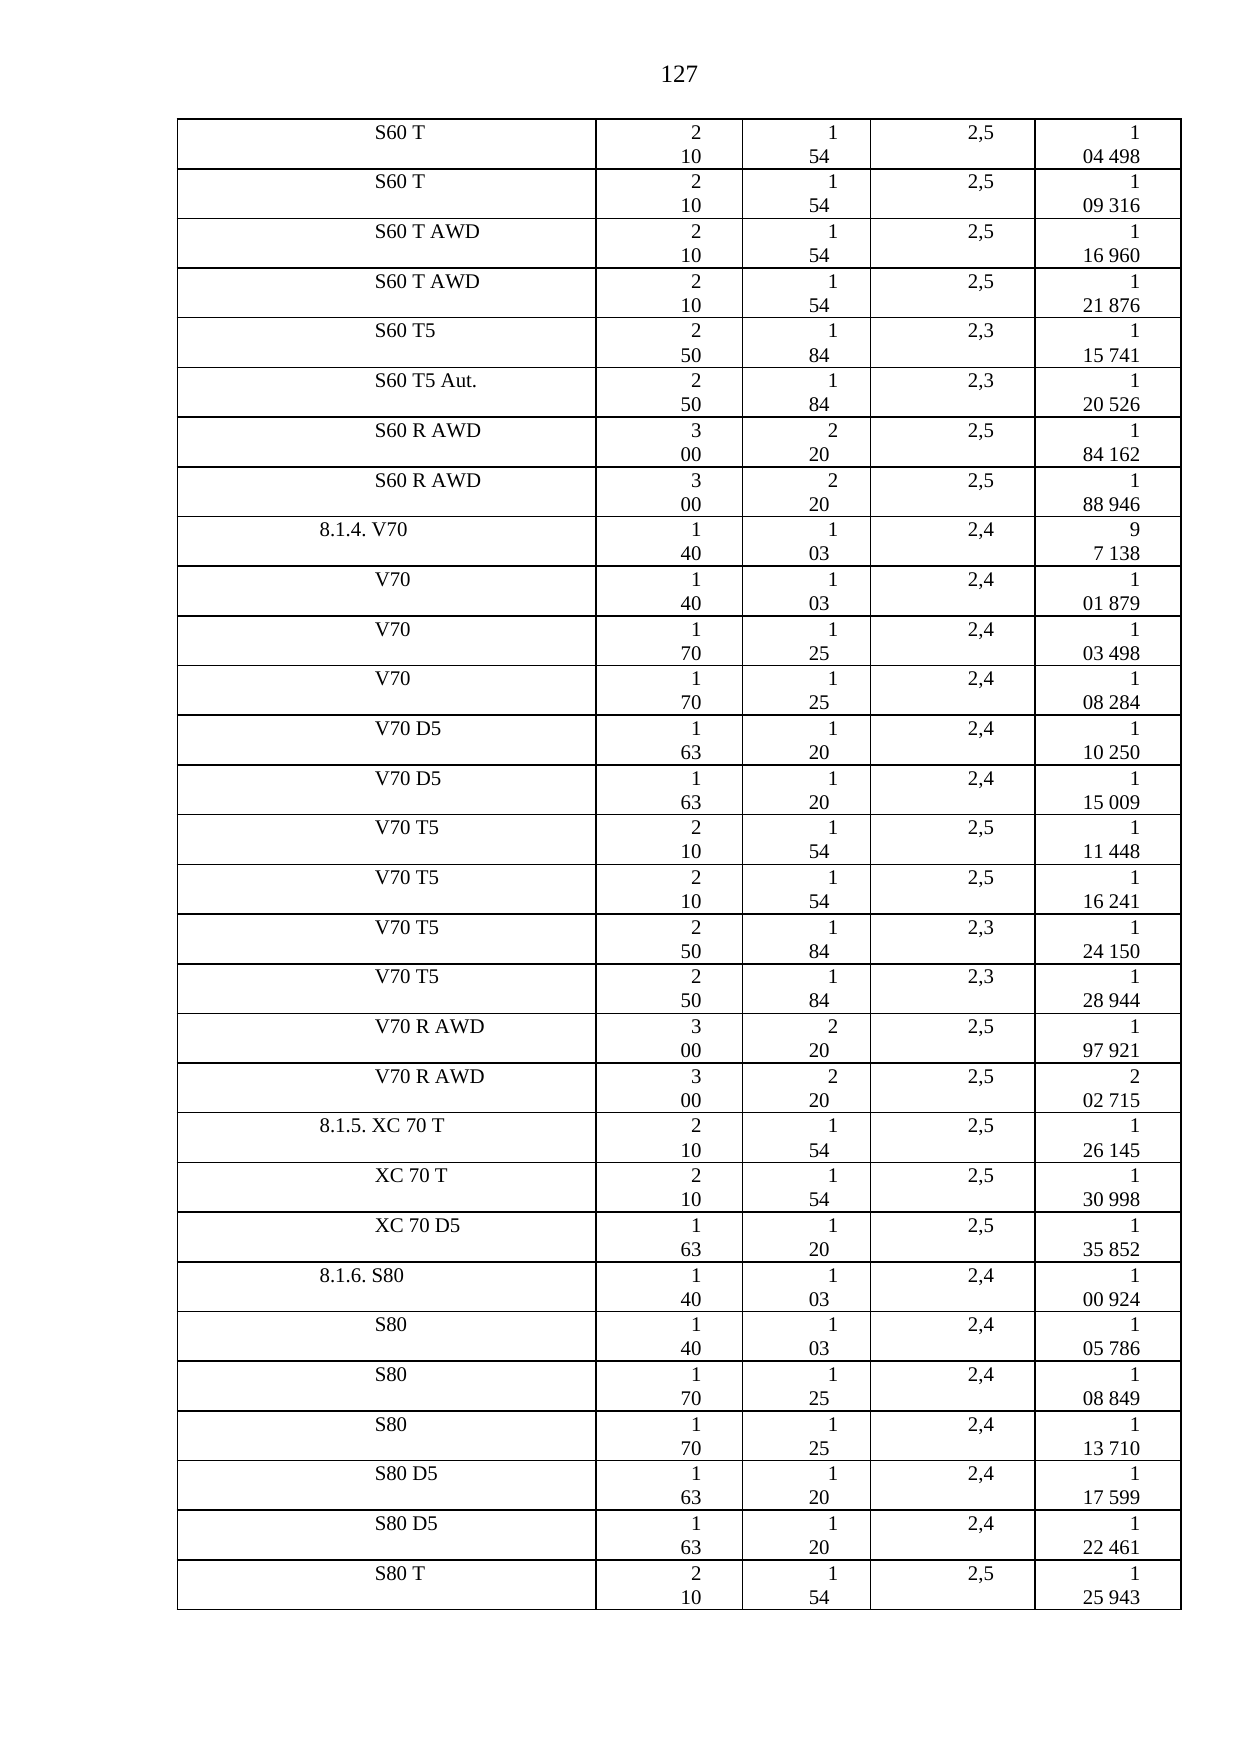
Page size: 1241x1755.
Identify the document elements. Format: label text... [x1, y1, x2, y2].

table_cell 120 [743, 1213, 870, 1261]
table_cell 8.1.5. XC 70 T [178, 1113, 595, 1162]
table_cell 210 [597, 865, 742, 913]
table_cell 170 [597, 617, 742, 665]
table_cell 250 [597, 318, 742, 367]
table_cell 111 448 [1036, 815, 1180, 863]
table_cell S80 [178, 1412, 595, 1460]
table_cell 140 [597, 1263, 742, 1311]
table_cell 2,5 [871, 1561, 1034, 1609]
table_cell 154 [743, 1561, 870, 1609]
table_cell S60 T [178, 120, 595, 168]
table_cell V70 [178, 617, 595, 665]
table_cell 184 [743, 965, 870, 1012]
table_cell 184 162 [1036, 418, 1180, 466]
table_cell 109 316 [1036, 170, 1180, 217]
table_cell 170 [597, 666, 742, 714]
table_cell V70 R AWD [178, 1064, 595, 1112]
table_cell S60 T5 [178, 318, 595, 367]
table_cell 110 250 [1036, 716, 1180, 764]
table_cell 2,3 [871, 915, 1034, 963]
table_cell 125 [743, 1412, 870, 1460]
table_cell 126 145 [1036, 1113, 1180, 1162]
table_cell 2,5 [871, 1213, 1034, 1261]
table_cell 124 150 [1036, 915, 1180, 963]
table_cell 2,3 [871, 318, 1034, 367]
table_cell 97 138 [1036, 517, 1180, 565]
table_cell 2,4 [871, 1263, 1034, 1311]
table_cell 197 921 [1036, 1014, 1180, 1062]
table_cell S60 R AWD [178, 418, 595, 466]
table_cell 2,5 [871, 815, 1034, 863]
table_cell 184 [743, 368, 870, 416]
table_cell 2,4 [871, 517, 1034, 565]
table_cell 2,4 [871, 617, 1034, 665]
table_cell 220 [743, 468, 870, 516]
table_cell 154 [743, 269, 870, 317]
table_cell 140 [597, 517, 742, 565]
table_cell 170 [597, 1362, 742, 1410]
table_cell 210 [597, 219, 742, 267]
table_cell V70 T5 [178, 915, 595, 963]
table_cell V70 R AWD [178, 1014, 595, 1062]
table_cell 163 [597, 1511, 742, 1559]
table_cell 120 [743, 1461, 870, 1509]
table_cell V70 T5 [178, 865, 595, 913]
table_cell 2,4 [871, 1362, 1034, 1410]
table_cell S60 T AWD [178, 219, 595, 267]
table_cell 2,4 [871, 1412, 1034, 1460]
table_cell 220 [743, 1064, 870, 1112]
table_cell 154 [743, 120, 870, 168]
table_cell 2,4 [871, 567, 1034, 615]
table_cell 154 [743, 1113, 870, 1162]
table_cell XC 70 T [178, 1163, 595, 1211]
table_cell 210 [597, 1113, 742, 1162]
table_cell 2,5 [871, 418, 1034, 466]
table_cell 103 [743, 567, 870, 615]
table_cell 120 [743, 716, 870, 764]
table_cell 116 960 [1036, 219, 1180, 267]
table_cell 2,5 [871, 269, 1034, 317]
table_cell 103 498 [1036, 617, 1180, 665]
table_cell 8.1.6. S80 [178, 1263, 595, 1311]
table_cell 210 [597, 170, 742, 217]
table_cell 2,5 [871, 468, 1034, 516]
table_cell 140 [597, 1312, 742, 1360]
table_cell 125 943 [1036, 1561, 1180, 1609]
table_cell 154 [743, 815, 870, 863]
table_cell XC 70 D5 [178, 1213, 595, 1261]
table_cell 113 710 [1036, 1412, 1180, 1460]
table_cell S60 T5 Aut. [178, 368, 595, 416]
table_cell 2,4 [871, 766, 1034, 814]
table_cell 184 [743, 915, 870, 963]
table_cell 108 284 [1036, 666, 1180, 714]
table_cell 300 [597, 468, 742, 516]
table_cell 202 715 [1036, 1064, 1180, 1112]
table_cell S80 [178, 1312, 595, 1360]
table_cell 125 [743, 666, 870, 714]
table_cell 115 009 [1036, 766, 1180, 814]
table_cell 2,5 [871, 1163, 1034, 1211]
table_cell 250 [597, 915, 742, 963]
table_cell 115 741 [1036, 318, 1180, 367]
table_cell 2,3 [871, 965, 1034, 1012]
table_cell 210 [597, 1561, 742, 1609]
table_cell V70 D5 [178, 716, 595, 764]
table_cell 121 876 [1036, 269, 1180, 317]
table_cell 125 [743, 1362, 870, 1410]
table_cell 103 [743, 1312, 870, 1360]
table_cell S80 D5 [178, 1461, 595, 1509]
table_cell 210 [597, 120, 742, 168]
table_cell S80 T [178, 1561, 595, 1609]
table_cell 128 944 [1036, 965, 1180, 1012]
table_cell 120 526 [1036, 368, 1180, 416]
table_cell 130 998 [1036, 1163, 1180, 1211]
table_cell 163 [597, 1213, 742, 1261]
table_cell 120 [743, 1511, 870, 1559]
table_cell S60 T [178, 170, 595, 217]
table_cell 2,3 [871, 368, 1034, 416]
table_cell 250 [597, 965, 742, 1012]
table_cell 250 [597, 368, 742, 416]
table_cell V70 [178, 567, 595, 615]
table_cell 210 [597, 1163, 742, 1211]
table_cell 104 498 [1036, 120, 1180, 168]
table_cell 154 [743, 170, 870, 217]
table_cell 103 [743, 517, 870, 565]
table_cell 120 [743, 766, 870, 814]
table_cell 8.1.4. V70 [178, 517, 595, 565]
table_cell S80 D5 [178, 1511, 595, 1559]
table_cell 2,5 [871, 219, 1034, 267]
table_cell V70 [178, 666, 595, 714]
table_cell 122 461 [1036, 1511, 1180, 1559]
table_cell V70 D5 [178, 766, 595, 814]
table_cell 2,5 [871, 1014, 1034, 1062]
table_cell V70 T5 [178, 815, 595, 863]
table_cell 210 [597, 269, 742, 317]
table_cell 2,5 [871, 120, 1034, 168]
table_cell 300 [597, 418, 742, 466]
table_cell 2,5 [871, 865, 1034, 913]
table_cell 2,5 [871, 170, 1034, 217]
table_cell 163 [597, 766, 742, 814]
table_cell 300 [597, 1064, 742, 1112]
table_cell 188 946 [1036, 468, 1180, 516]
table_cell S60 T AWD [178, 269, 595, 317]
table_cell 2,5 [871, 1064, 1034, 1112]
table_cell V70 T5 [178, 965, 595, 1012]
table_cell 154 [743, 865, 870, 913]
table_cell 135 852 [1036, 1213, 1180, 1261]
table_cell 125 [743, 617, 870, 665]
table_cell 2,4 [871, 716, 1034, 764]
table_cell 210 [597, 815, 742, 863]
table_cell 101 879 [1036, 567, 1180, 615]
table_cell 117 599 [1036, 1461, 1180, 1509]
table_cell 140 [597, 567, 742, 615]
table_cell 300 [597, 1014, 742, 1062]
table_cell 108 849 [1036, 1362, 1180, 1410]
table_cell 105 786 [1036, 1312, 1180, 1360]
table_cell 2,4 [871, 1312, 1034, 1360]
table_cell 220 [743, 1014, 870, 1062]
table_cell 116 241 [1036, 865, 1180, 913]
table_cell S60 R AWD [178, 468, 595, 516]
table_cell 154 [743, 1163, 870, 1211]
table_cell 2,4 [871, 1511, 1034, 1559]
table_cell 103 [743, 1263, 870, 1311]
table_cell 154 [743, 219, 870, 267]
table_cell 163 [597, 1461, 742, 1509]
table_cell 220 [743, 418, 870, 466]
table_cell 100 924 [1036, 1263, 1180, 1311]
table_cell 2,5 [871, 1113, 1034, 1162]
table_cell 2,4 [871, 666, 1034, 714]
table_cell 170 [597, 1412, 742, 1460]
table_cell 163 [597, 716, 742, 764]
table_cell S80 [178, 1362, 595, 1410]
table_cell 2,4 [871, 1461, 1034, 1509]
table_cell 184 [743, 318, 870, 367]
